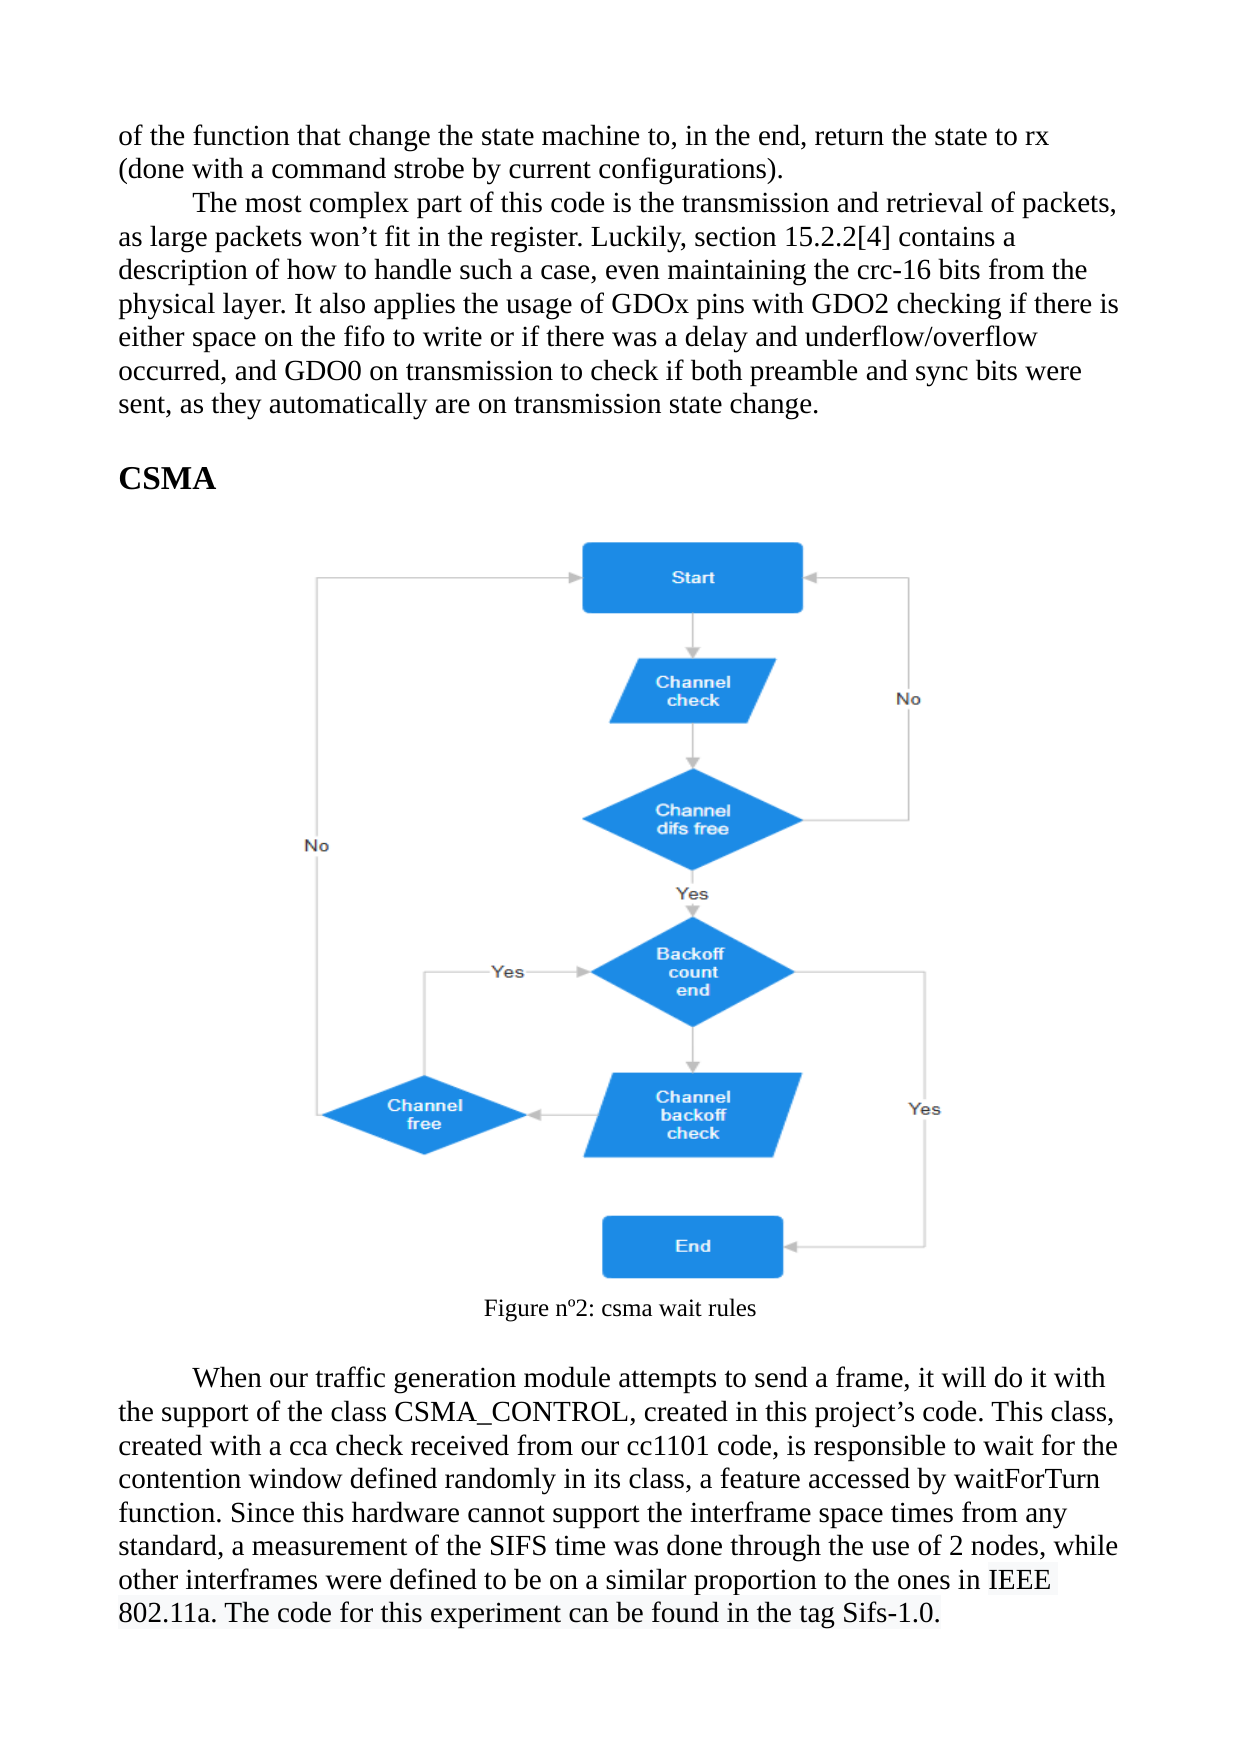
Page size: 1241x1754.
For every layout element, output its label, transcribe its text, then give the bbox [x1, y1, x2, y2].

text CSMA [118, 458, 1122, 497]
text of the function that change the state machine to, in the end, return the state to rx (done with a command strobe by current configurations). [118, 118, 1122, 185]
text When our traffic generation module attempts to send a frame, it will do it with the support of the class CSMA_CONTROL, created in this project’s code. This class, created with a cca check received from our cc1101 code, is responsible to wait for the contention window defined randomly in its class, a feature accessed by waitForTurn function. Since this hardware cannot support the interframe space times from any standard, a measurement of the SIFS time was done through the use of 2 nodes, while other interframes were defined to be on a similar proportion to the ones in IEEE 802.11a. The code for this experiment can be found in the tag Sifs-1.0. [118, 1361, 1122, 1629]
text Figure nº2: csma wait rules [118, 1294, 1122, 1322]
text The most complex part of this code is the transmission and retrieval of packets, as large packets won’t fit in the register. Luckily, section 15.2.2[4] contains a description of how to handle such a case, even maintaining the crc-16 bits from the physical layer. It also applies the usage of GDOx pins with GDO2 checking if there is either space on the fifo to write or if there was a delay and underflow/overflow occurred, and GDO0 on transmission to check if both preamble and sync bits were sent, as they automatically are on transmission state change. [118, 185, 1122, 420]
picture [233, 535, 1007, 1294]
